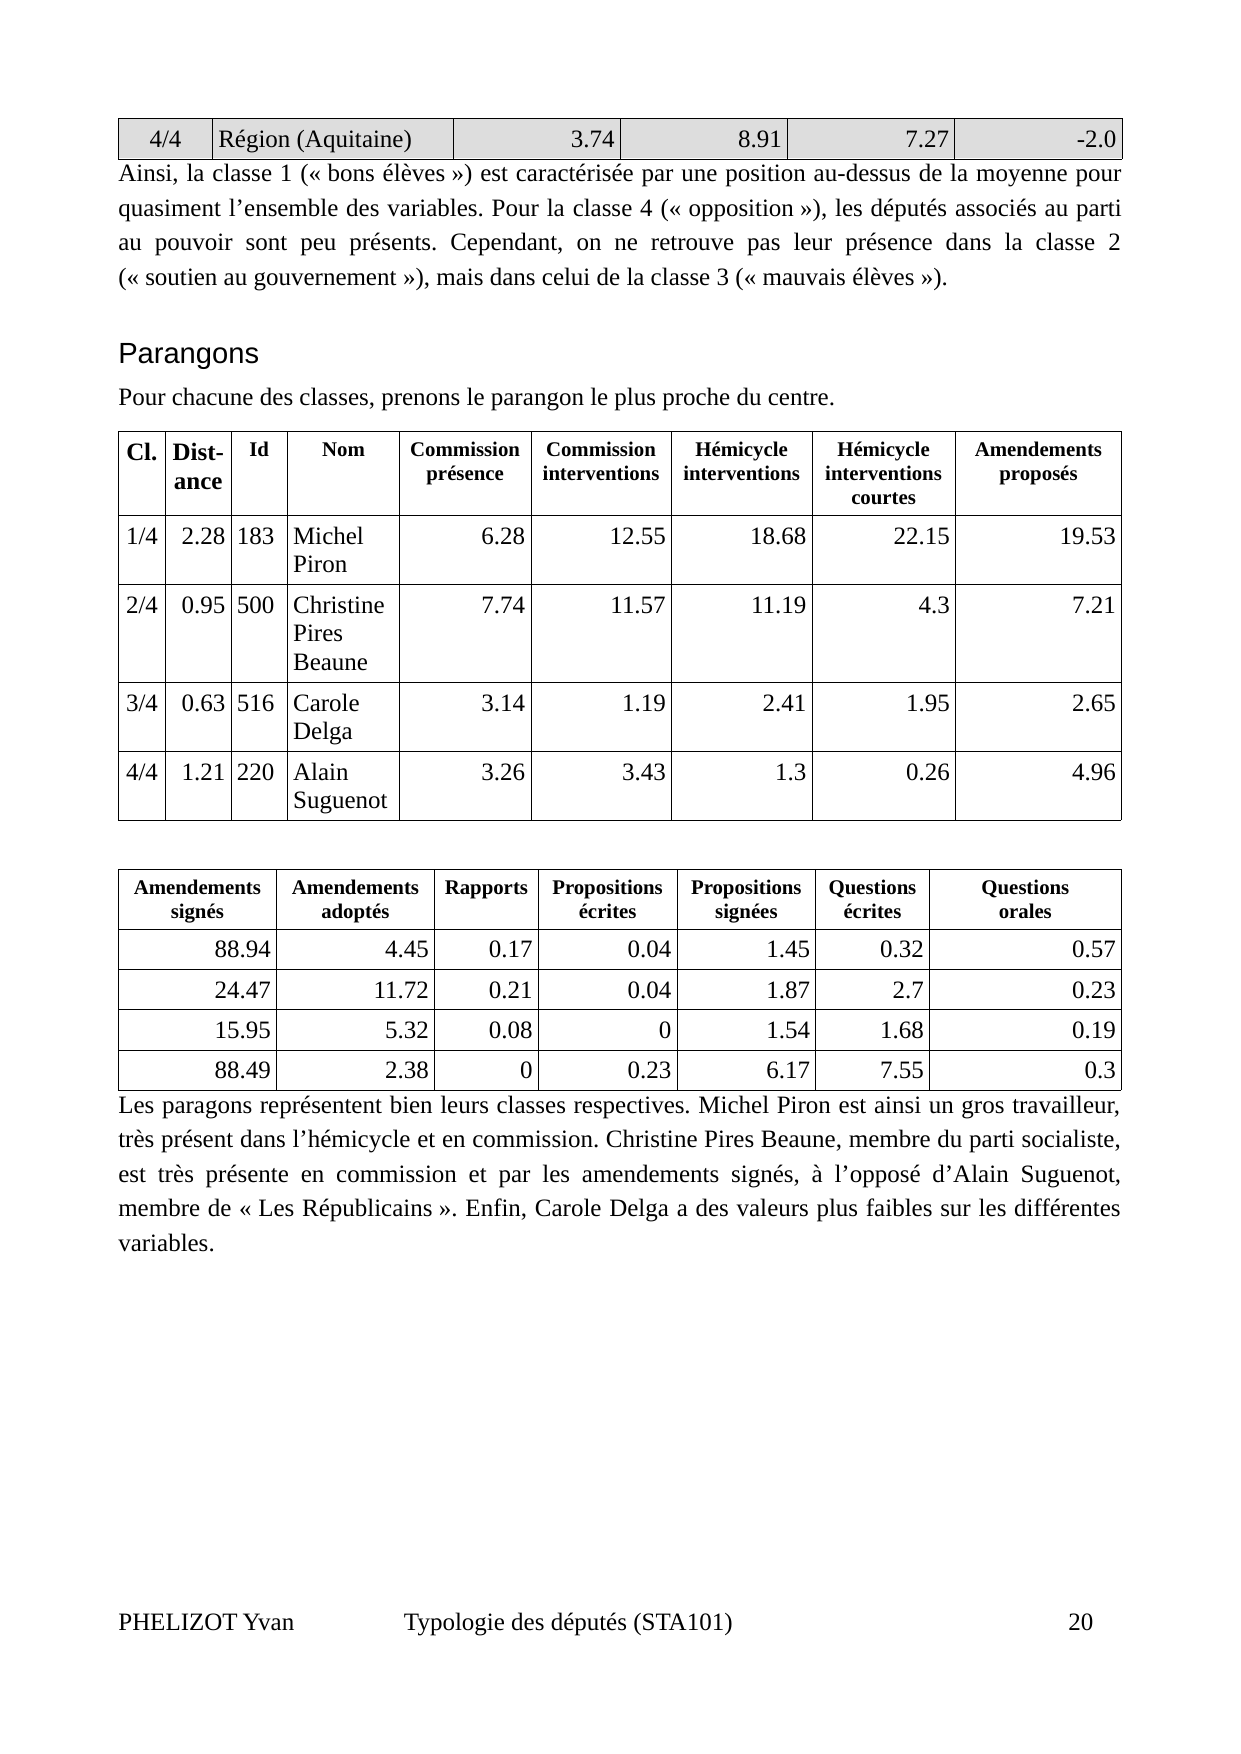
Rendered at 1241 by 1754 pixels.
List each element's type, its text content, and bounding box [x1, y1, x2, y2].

table_cell 183 [232, 516, 287, 584]
table_cell 2.7 [816, 970, 929, 1009]
table_header Amendements adoptés [277, 870, 434, 929]
table_header Questions orales [930, 870, 1121, 929]
table_header Propositions écrites [539, 870, 677, 929]
table_header Cl. [119, 432, 165, 515]
text Ainsi, la classe 1 (« bons élèves ») est caractérisée par une position au-dessus de la moyenne pour quasiment l’ensemble des variables. Pour la classe 4 (« opposition »), les députés associés au parti au pouvoir sont peu présents. Cependant, on ne retrouve pas leur présence dans la classe 2 (« soutien au gouvernement »), mais dans celui de la classe 3 (« mauvais élèves »). [118, 160, 1122, 291]
table_cell 6.17 [678, 1051, 815, 1090]
table_cell 3.14 [400, 683, 531, 751]
table_cell 12.55 [532, 516, 671, 584]
table_cell Christine Pires Beaune [288, 585, 399, 682]
table_cell Région (Aquitaine) [213, 119, 453, 158]
table_cell 1.3 [672, 752, 812, 820]
table_cell 7.74 [400, 585, 531, 682]
table_cell 1.45 [678, 930, 815, 969]
table_cell 2.41 [672, 683, 812, 751]
table_cell Alain Suguenot [288, 752, 399, 820]
table_cell 15.95 [119, 1010, 276, 1050]
table_cell 2.38 [277, 1051, 434, 1090]
table_cell 1.68 [816, 1010, 929, 1050]
subtitle Parangons [118, 336, 1122, 369]
table_cell 1.19 [532, 683, 671, 751]
table_header Amendements signés [119, 870, 276, 929]
table_cell 2/4 [119, 585, 165, 682]
table_cell 0.3 [930, 1051, 1121, 1090]
table_cell 4/4 [119, 119, 212, 158]
table_header Commission présence [400, 432, 531, 515]
table_cell 4.96 [956, 752, 1121, 820]
table_cell 4.45 [277, 930, 434, 969]
table_cell 0.63 [166, 683, 231, 751]
table_cell 3.26 [400, 752, 531, 820]
table_cell 0.08 [435, 1010, 538, 1050]
table_cell 0.32 [816, 930, 929, 969]
table_cell 88.94 [119, 930, 276, 969]
table_cell 3.43 [532, 752, 671, 820]
table_cell 2.65 [956, 683, 1121, 751]
table_cell Michel Piron [288, 516, 399, 584]
table_cell 19.53 [956, 516, 1121, 584]
table_cell 0.17 [435, 930, 538, 969]
table_cell 220 [232, 752, 287, 820]
table_header Rapports [435, 870, 538, 929]
table_cell 0.26 [813, 752, 955, 820]
table_cell 18.68 [672, 516, 812, 584]
table_cell 4.3 [813, 585, 955, 682]
text Pour chacune des classes, prenons le parangon le plus proche du centre. [118, 382, 1122, 411]
table_cell 0 [539, 1010, 677, 1050]
table_header Propositions signées [678, 870, 815, 929]
table_cell 1.21 [166, 752, 231, 820]
table_cell -2.0 [955, 119, 1122, 158]
table_cell 11.72 [277, 970, 434, 1009]
table_cell 0.23 [930, 970, 1121, 1009]
table_cell 8.91 [621, 119, 787, 158]
table_cell 11.19 [672, 585, 812, 682]
table_header Hémicycle interventions courtes [813, 432, 955, 515]
table_cell 0 [435, 1051, 538, 1090]
table_cell 1.95 [813, 683, 955, 751]
table_cell 5.32 [277, 1010, 434, 1050]
table_cell 0.23 [539, 1051, 677, 1090]
table_cell 3/4 [119, 683, 165, 751]
table_header Hémicycle interventions [672, 432, 812, 515]
table_cell 22.15 [813, 516, 955, 584]
table_cell 0.95 [166, 585, 231, 682]
table_cell 4/4 [119, 752, 165, 820]
table_cell 88.49 [119, 1051, 276, 1090]
table_cell 7.21 [956, 585, 1121, 682]
table_header Nom [288, 432, 399, 515]
table_header Commission interventions [532, 432, 671, 515]
table_cell 0.04 [539, 970, 677, 1009]
table_header Dist- ance [166, 432, 231, 515]
table_cell 500 [232, 585, 287, 682]
table_cell 7.27 [788, 119, 954, 158]
table_cell 2.28 [166, 516, 231, 584]
table_cell 0.04 [539, 930, 677, 969]
table_cell 1.54 [678, 1010, 815, 1050]
table_header Id [232, 432, 287, 515]
table_cell 0.21 [435, 970, 538, 1009]
table_cell 3.74 [454, 119, 620, 158]
table_cell Carole Delga [288, 683, 399, 751]
table_header Questions écrites [816, 870, 929, 929]
table_cell 1.87 [678, 970, 815, 1009]
table_header Amendements proposés [956, 432, 1121, 515]
table_cell 0.19 [930, 1010, 1121, 1050]
table_cell 11.57 [532, 585, 671, 682]
table_cell 6.28 [400, 516, 531, 584]
table_cell 24.47 [119, 970, 276, 1009]
text Les paragons représentent bien leurs classes respectives. Michel Piron est ainsi un gros travailleur, très présent dans l’hémicycle et en commission. Christine Pires Beaune, membre du parti socialiste, est très présente en commission et par les amendements signés, à l’opposé d’Alain Suguenot, membre de « Les Républicains ». Enfin, Carole Delga a des valeurs plus faibles sur les différentes variables. [118, 1090, 1122, 1257]
table_cell 1/4 [119, 516, 165, 584]
table_cell 516 [232, 683, 287, 751]
table_cell 7.55 [816, 1051, 929, 1090]
table_cell 0.57 [930, 930, 1121, 969]
